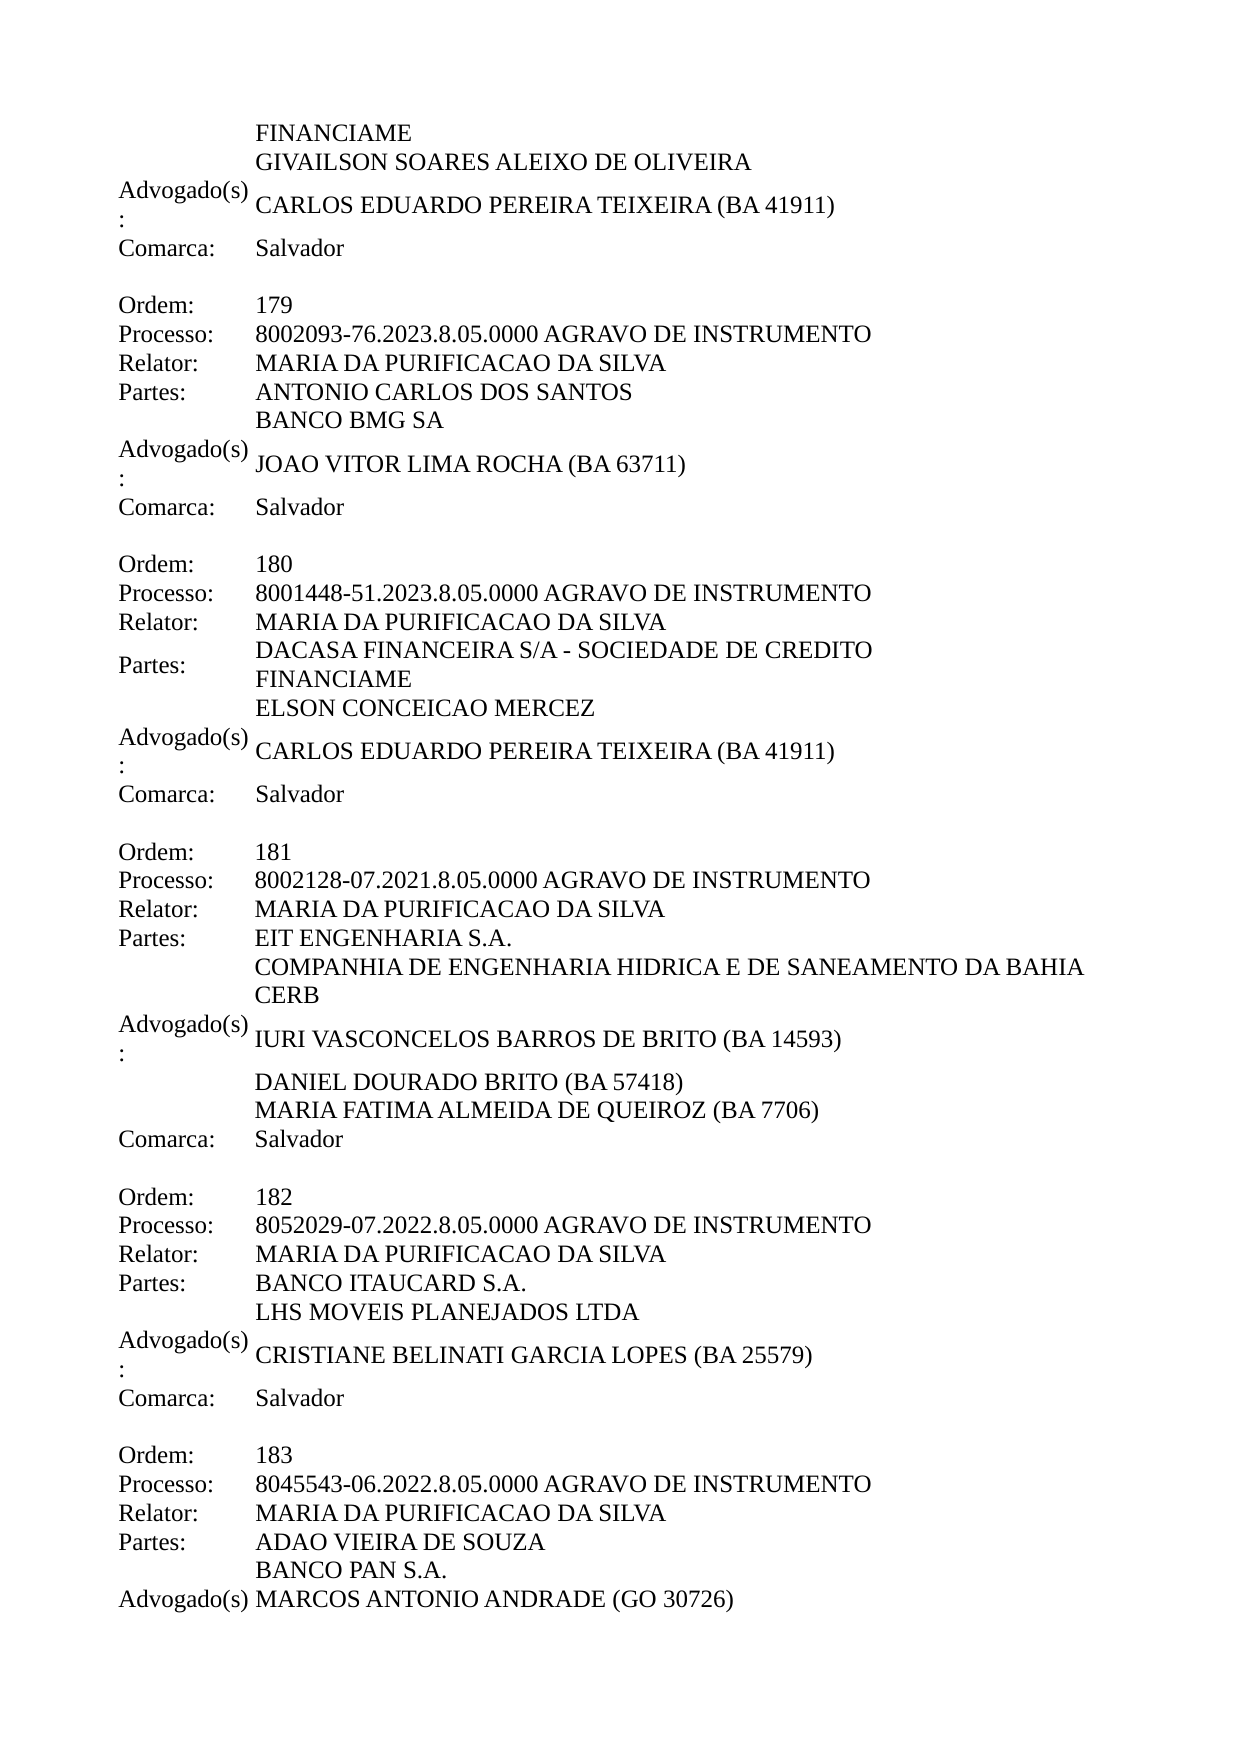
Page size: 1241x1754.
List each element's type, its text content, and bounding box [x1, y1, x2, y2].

table_cell Advogado(s): [118, 722, 255, 779]
table_header Ordem: [118, 837, 254, 866]
table_header 182 [255, 1182, 873, 1211]
table_header 179 [255, 291, 873, 319]
table_cell MARCOS ANTONIO ANDRADE (GO 30726) [255, 1584, 873, 1613]
table_cell CARLOS EDUARDO PEREIRA TEIXEIRA (BA 41911) [255, 722, 1032, 779]
table_cell Processo: [118, 1469, 255, 1498]
table_cell 8045543-06.2022.8.05.0000 AGRAVO DE INSTRUMENTO [255, 1469, 873, 1498]
table_cell FINANCIAME [255, 118, 1032, 147]
table_cell Advogado(s): [118, 434, 255, 492]
table_cell 8001448-51.2023.8.05.0000 AGRAVO DE INSTRUMENTO [255, 578, 1032, 607]
table_cell Comarca: [118, 1383, 255, 1412]
table_cell BANCO PAN S.A. [255, 1556, 873, 1584]
table_header Ordem: [118, 1182, 255, 1211]
table_cell Relator: [118, 1239, 255, 1268]
table_cell Comarca: [118, 779, 255, 808]
table_cell [118, 118, 255, 147]
table_cell Advogado(s): [118, 176, 255, 233]
table_cell ADAO VIEIRA DE SOUZA [255, 1527, 873, 1556]
table_cell Partes: [118, 377, 255, 406]
table_cell Salvador [255, 492, 873, 521]
table_header Ordem: [118, 549, 255, 578]
table_cell Partes: [118, 923, 254, 952]
table_header 181 [254, 837, 1122, 866]
table_cell MARIA DA PURIFICACAO DA SILVA [255, 1498, 873, 1527]
table_cell BANCO BMG SA [255, 406, 873, 434]
table_cell MARIA DA PURIFICACAO DA SILVA [255, 348, 873, 377]
table_cell Salvador [255, 779, 1032, 808]
table_cell Relator: [118, 607, 255, 636]
table_cell Advogado(s): [118, 1326, 255, 1383]
table_cell MARIA DA PURIFICACAO DA SILVA [254, 894, 1122, 923]
table_cell BANCO ITAUCARD S.A. [255, 1268, 873, 1297]
table_cell Relator: [118, 1498, 255, 1527]
table_cell DACASA FINANCEIRA S/A - SOCIEDADE DE CREDITO FINANCIAME [255, 636, 1032, 693]
table_cell [118, 1067, 254, 1096]
table_cell Processo: [118, 319, 255, 348]
table_cell [118, 693, 255, 722]
table_cell 8052029-07.2022.8.05.0000 AGRAVO DE INSTRUMENTO [255, 1211, 873, 1239]
table_cell [118, 952, 254, 1009]
table_cell Advogado(s) [118, 1584, 255, 1613]
table_header 180 [255, 549, 1032, 578]
table_cell IURI VASCONCELOS BARROS DE BRITO (BA 14593) [254, 1009, 1122, 1067]
table_cell EIT ENGENHARIA S.A. [254, 923, 1122, 952]
table_cell 8002093-76.2023.8.05.0000 AGRAVO DE INSTRUMENTO [255, 319, 873, 348]
table_cell Comarca: [118, 233, 255, 262]
table_cell Partes: [118, 1527, 255, 1556]
table_cell 8002128-07.2021.8.05.0000 AGRAVO DE INSTRUMENTO [254, 866, 1122, 894]
table_cell [118, 406, 255, 434]
table_cell Relator: [118, 348, 255, 377]
table_cell Salvador [254, 1124, 1122, 1153]
table_cell COMPANHIA DE ENGENHARIA HIDRICA E DE SANEAMENTO DA BAHIA CERB [254, 952, 1122, 1009]
table_cell Processo: [118, 578, 255, 607]
table_header 183 [255, 1441, 873, 1469]
table_cell ANTONIO CARLOS DOS SANTOS [255, 377, 873, 406]
table_cell GIVAILSON SOARES ALEIXO DE OLIVEIRA [255, 147, 1032, 176]
table_cell MARIA FATIMA ALMEIDA DE QUEIROZ (BA 7706) [254, 1096, 1122, 1124]
table_cell Processo: [118, 866, 254, 894]
table_cell LHS MOVEIS PLANEJADOS LTDA [255, 1297, 873, 1326]
table_cell DANIEL DOURADO BRITO (BA 57418) [254, 1067, 1122, 1096]
table_cell CRISTIANE BELINATI GARCIA LOPES (BA 25579) [255, 1326, 873, 1383]
table_cell MARIA DA PURIFICACAO DA SILVA [255, 607, 1032, 636]
table_cell Processo: [118, 1211, 255, 1239]
table_cell [118, 147, 255, 176]
table_cell Partes: [118, 1268, 255, 1297]
table_cell Comarca: [118, 1124, 254, 1153]
table_cell [118, 1297, 255, 1326]
table_cell Relator: [118, 894, 254, 923]
table_cell Advogado(s): [118, 1009, 254, 1067]
table_cell [118, 1096, 254, 1124]
table_cell Salvador [255, 233, 1032, 262]
table_cell Partes: [118, 636, 255, 693]
table_cell JOAO VITOR LIMA ROCHA (BA 63711) [255, 434, 873, 492]
table_cell Salvador [255, 1383, 873, 1412]
table_header Ordem: [118, 1441, 255, 1469]
table_header Ordem: [118, 291, 255, 319]
table_cell CARLOS EDUARDO PEREIRA TEIXEIRA (BA 41911) [255, 176, 1032, 233]
table_cell ELSON CONCEICAO MERCEZ [255, 693, 1032, 722]
table_cell [118, 1556, 255, 1584]
table_cell MARIA DA PURIFICACAO DA SILVA [255, 1239, 873, 1268]
table_cell Comarca: [118, 492, 255, 521]
